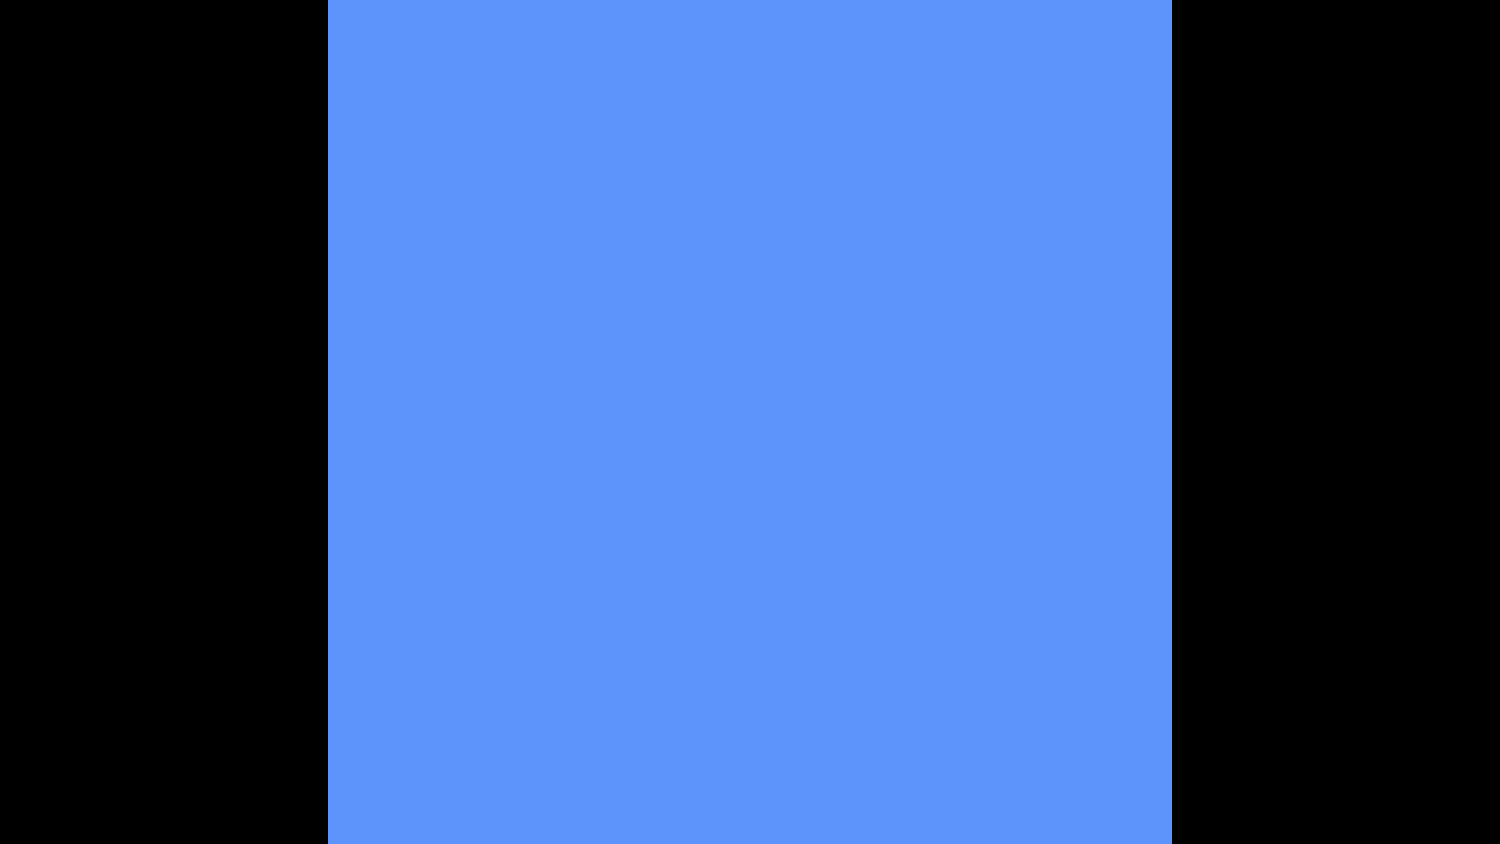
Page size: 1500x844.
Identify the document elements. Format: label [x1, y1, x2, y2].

picture [328, 0, 1172, 844]
